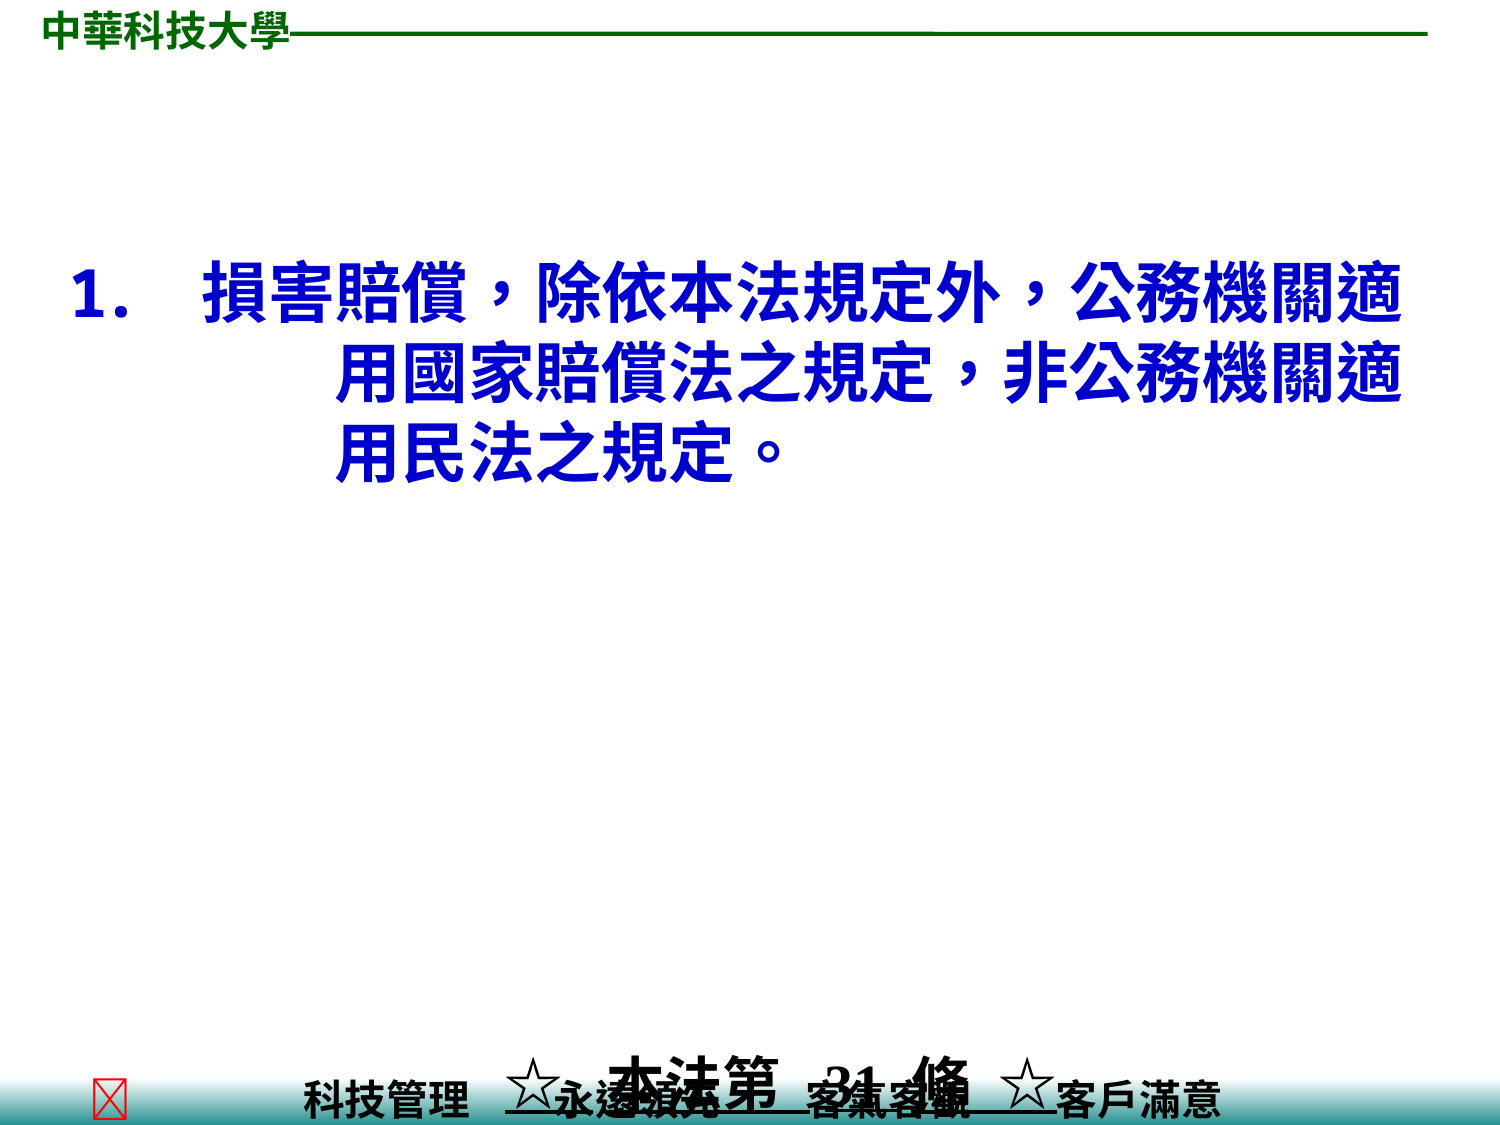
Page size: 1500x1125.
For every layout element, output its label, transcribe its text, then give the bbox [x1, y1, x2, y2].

list 損害賠償，除依本法規定外，公務機關適用國家賠償法之規定，非公務機關適用民法之規定。 [53, 243, 1453, 775]
text_box ☆ 本法第 31 條 ☆ [490, 1040, 1072, 1125]
